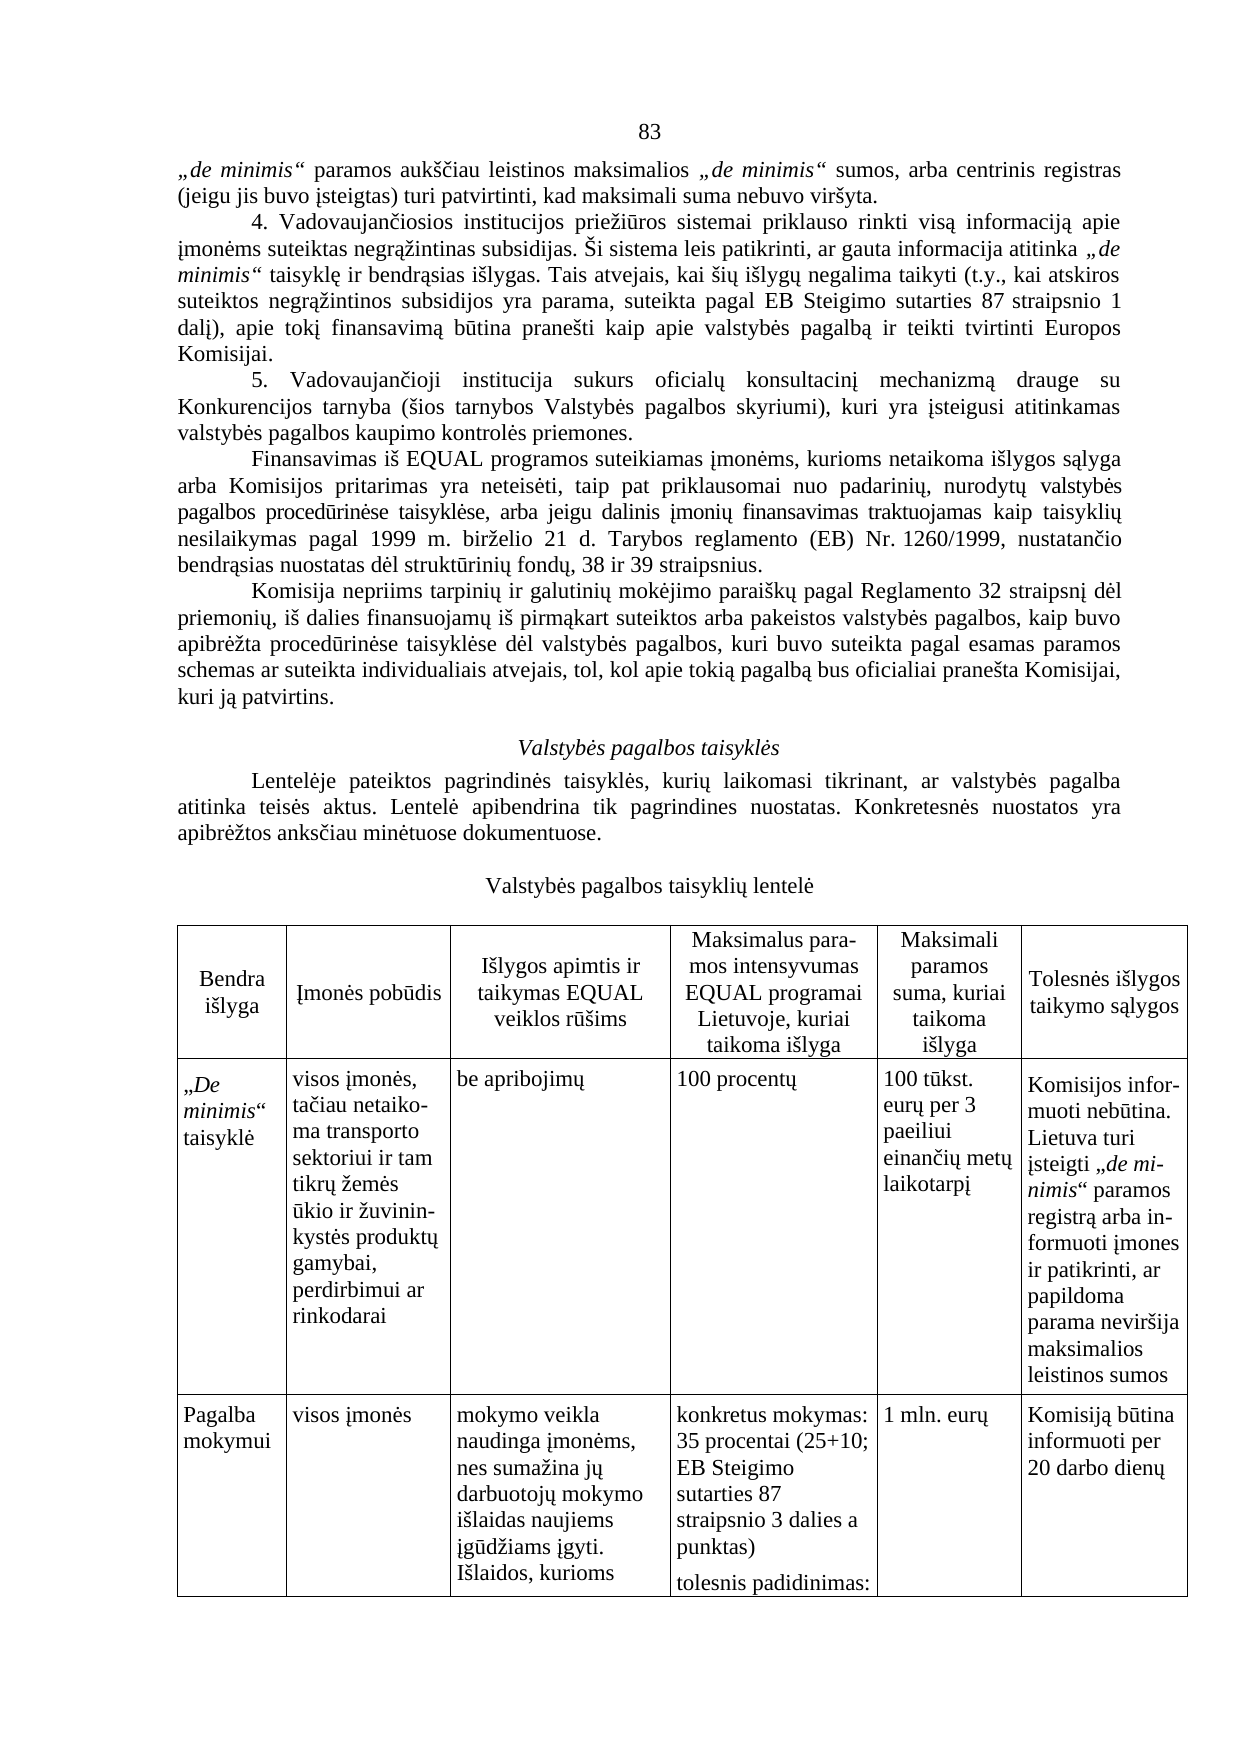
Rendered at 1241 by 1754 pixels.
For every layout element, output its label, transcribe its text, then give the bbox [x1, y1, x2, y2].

text Komisija nepriims tarpinių ir galutinių mokėjimo paraiškų pagal Reglamento 32 straipsnį dėl priemonių, iš dalies finansuojamų iš pirmąkart suteiktos arba pakeistos valstybės pagalbos, kaip buvo apibrėžta procedūrinėse taisyklėse dėl valstybės pagalbos, kuri buvo suteikta pagal esamas paramos schemas ar suteikta individualiais atvejais, tol, kol apie tokią pagalbą bus oficialiai pranešta Komisijai, kuri ją patvirtins. [177, 577, 1122, 709]
text 5. Vadovaujančioji institucija sukurs oficialų konsultacinį mechanizmą drauge su Konkurencijos tarnyba (šios tarnybos Valstybės pagalbos skyriumi), kuri yra įsteigusi atitinkamas valstybės pagalbos kaupimo kontrolės priemones. [177, 366, 1122, 446]
table_header Įmonės pobūdis [287, 926, 450, 1058]
table_cell 100 procentų [671, 1059, 877, 1394]
table_cell mokymo veikla naudinga įmonėms, nes sumažina jų darbuotojų mokymo išlaidas naujiems įgūdžiams įgyti. Išlaidos, kurioms [451, 1395, 670, 1596]
table_cell be apribojimų [451, 1059, 670, 1394]
table_header Tolesnės išlygos taikymo sąlygos [1022, 926, 1187, 1058]
table_cell „De minimis“ taisyklė [178, 1059, 286, 1394]
table_cell Pagalba mokymui [178, 1395, 286, 1596]
text Finansavimas iš EQUAL programos suteikiamas įmonėms, kurioms netaikoma išlygos sąlyga arba Komisijos pritarimas yra neteisėti, taip pat priklausomai nuo padarinių, nurodytų valstybės pagalbos procedūrinėse taisyklėse, arba jeigu dalinis įmonių finansavimas traktuojamas kaip taisyklių nesilaikymas pagal 1999 m. birželio 21 d. Tarybos reglamento (EB) Nr. 1260/1999, nustatančio bendrąsias nuostatas dėl struktūrinių fondų, 38 ir 39 straipsnius. [177, 446, 1122, 577]
table_header Bendra išlyga [178, 926, 286, 1058]
text Valstybės pagalbos taisyklių lentelė [177, 872, 1122, 898]
table_cell Komisiją būtina informuoti per 20 darbo dienų [1022, 1395, 1187, 1596]
text 4. Vadovaujančiosios institucijos priežiūros sistemai priklauso rinkti visą informaciją apie įmonėms suteiktas negrąžintinas subsidijas. Ši sistema leis patikrinti, ar gauta informacija atitinka „de minimis“ taisyklę ir bendrąsias išlygas. Tais atvejais, kai šių išlygų negalima taikyti (t.y., kai atskiros suteiktos negrąžintinos subsidijos yra parama, suteikta pagal EB Steigimo sutarties 87 straipsnio 1 dalį), apie tokį finansavimą būtina pranešti kaip apie valstybės pagalbą ir teikti tvirtinti Europos Komisijai. [177, 208, 1122, 366]
table_header Maksimali pa­ramos suma, kuriai taikoma išlyga [878, 926, 1021, 1058]
table_cell konkretus moky­mas: 35 procentai (25+10; EB Steigimo sutarties 87 straipsnio 3 dalies a punktas) tolesnis padidinimas: [671, 1395, 877, 1596]
table_cell 100 tūkst. eurų per 3 paeiliui einančių metų laikotarpį [878, 1059, 1021, 1394]
table_cell visos įmonės [287, 1395, 450, 1596]
text Lentelėje pateiktos pagrindinės taisyklės, kurių laikomasi tikrinant, ar valstybės pagalba atitinka teisės aktus. Lentelė apibendrina tik pagrindines nuostatas. Konkretesnės nuostatos yra apibrėžtos anksčiau minėtuose dokumentuose. [177, 767, 1122, 846]
table_cell 1 mln. eurų [878, 1395, 1021, 1596]
text Valstybės pagalbos taisyklės [177, 734, 1122, 760]
table_cell Komisijos in­for­muoti nebūtina. Lietuva turi įsteigti „de mi­ni­mis“ paramos registrą arba in­formuoti įmones ir patikrinti, ar papildoma parama neviršija maksimalios leistinos sumos [1022, 1059, 1187, 1394]
table_header Maksimalus para­mos intensyvumas EQUAL programai Lietuvoje, kuriai taikoma išlyga [671, 926, 877, 1058]
text „de minimis“ paramos aukščiau leistinos maksimalios „de minimis“ sumos, arba centrinis registras (jeigu jis buvo įsteigtas) turi patvirtinti, kad maksimali suma nebuvo viršyta. [177, 156, 1122, 208]
table_cell visos įmonės, tačiau netaiko­ma transporto sektoriui ir tam tikrų žemės ūkio ir žuvinin­kys­tės produktų gamybai, perdirbimui ar rinkodarai [287, 1059, 450, 1394]
table_header Išlygos apimtis ir taikymas EQUAL veiklos rūšims [451, 926, 670, 1058]
